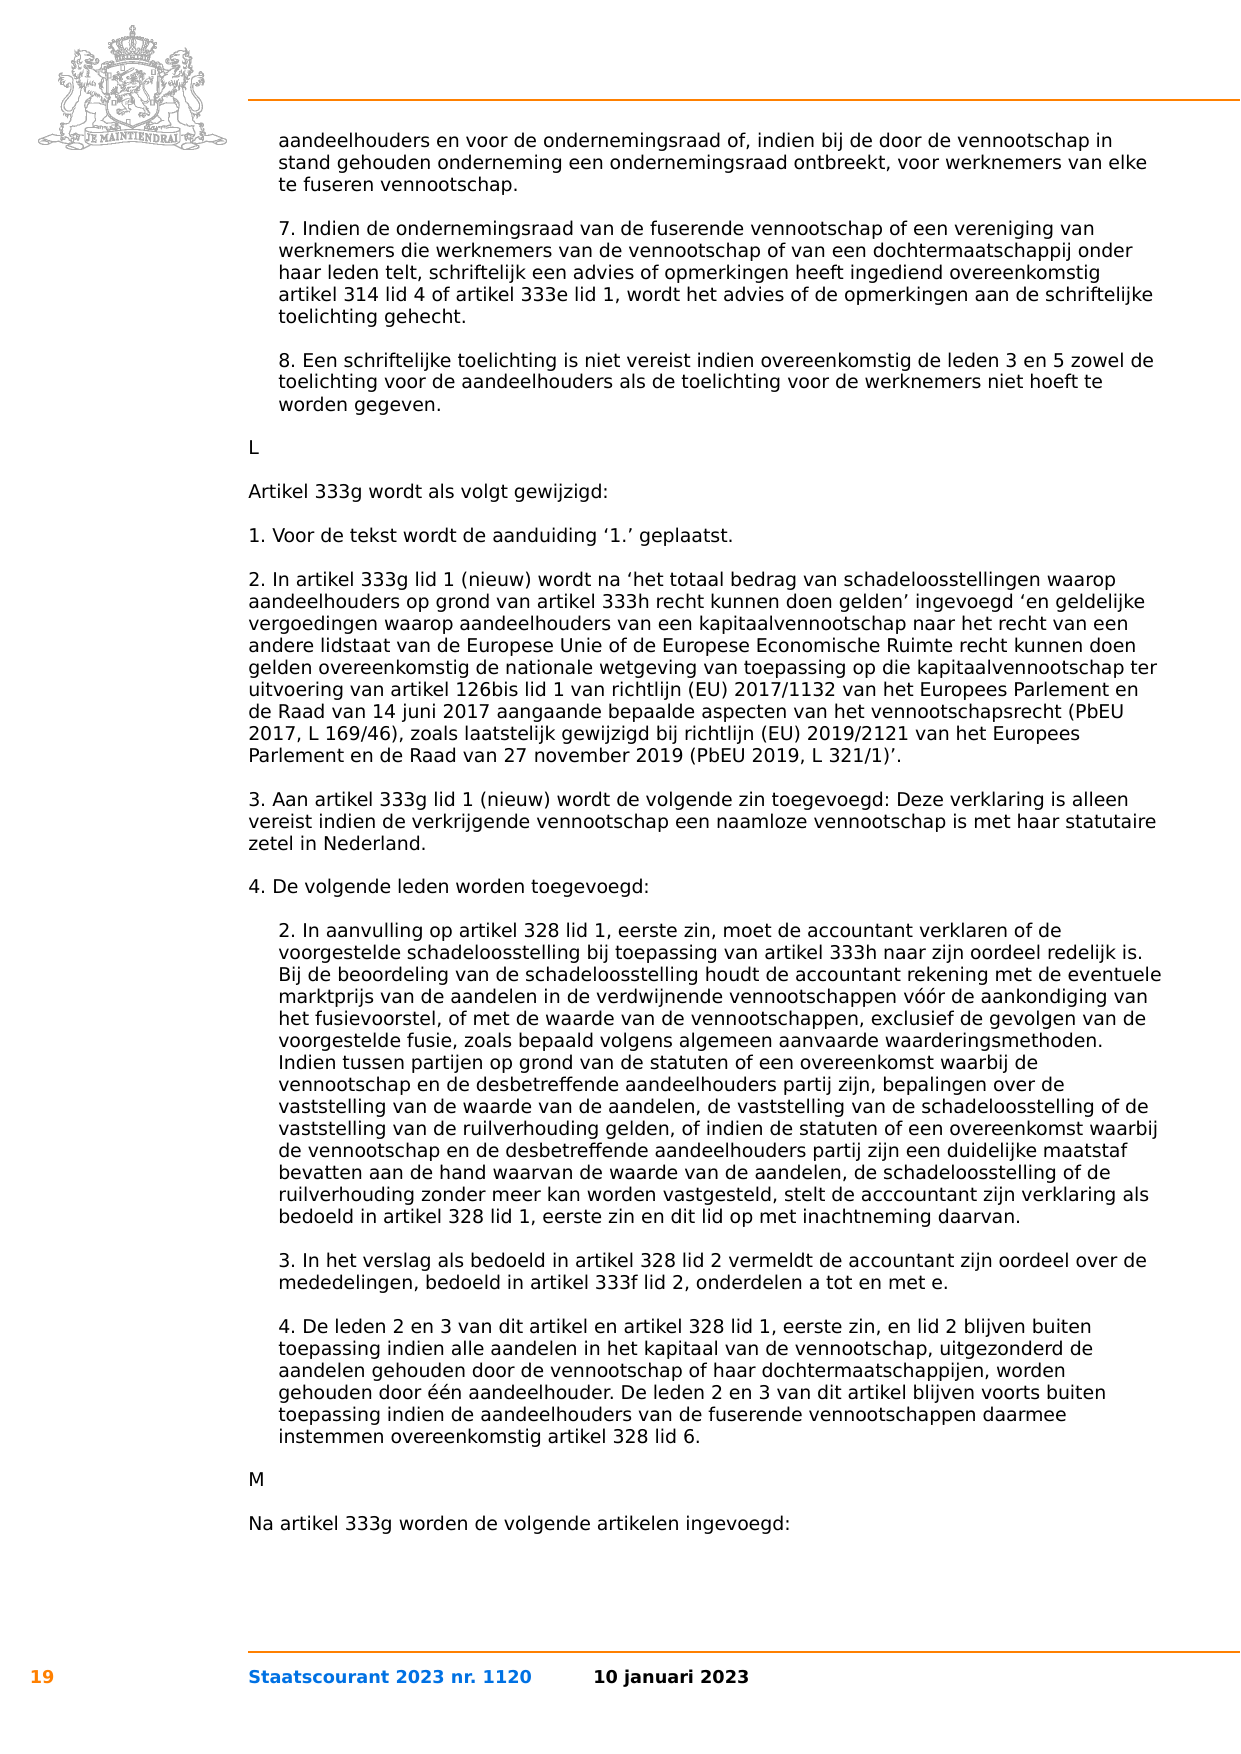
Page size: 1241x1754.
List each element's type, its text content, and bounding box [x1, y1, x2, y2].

text M [248, 1469, 1163, 1491]
text 3. Aan artikel 333g lid 1 (nieuw) wordt de volgende zin toegevoegd: Deze verklaring is alleen vereist indien de verkrijgende vennootschap een naamloze vennootschap is met haar statutaire zetel in Nederland. [248, 788, 1163, 854]
text 4. De leden 2 en 3 van dit artikel en artikel 328 lid 1, eerste zin, en lid 2 blijven buiten toepassing indien alle aandelen in het kapitaal van de vennootschap, uitgezonderd de aandelen gehouden door de vennootschap of haar dochtermaatschappijen, worden gehouden door één aandeelhouder. De leden 2 en 3 van dit artikel blijven voorts buiten toepassing indien de aandeelhouders van de fuserende vennootschappen daarmee instemmen overeenkomstig artikel 328 lid 6. [278, 1316, 1163, 1447]
text 4. De volgende leden worden toegevoegd: [248, 876, 1163, 898]
picture [38, 25, 227, 150]
text 1. Voor de tekst wordt de aanduiding ‘1.’ geplaatst. [248, 525, 1163, 547]
text aandeelhouders en voor de ondernemingsraad of, indien bij de door de vennootschap in stand gehouden onderneming een ondernemingsraad ontbreekt, voor werknemers van elke te fuseren vennootschap. [278, 130, 1163, 196]
text Na artikel 333g worden de volgende artikelen ingevoegd: [248, 1513, 1163, 1535]
text Artikel 333g wordt als volgt gewijzigd: [248, 481, 1163, 503]
text L [248, 437, 1163, 459]
text 7. Indien de ondernemingsraad van de fuserende vennootschap of een vereniging van werknemers die werknemers van de vennootschap of van een dochtermaatschappij onder haar leden telt, schriftelijk een advies of opmerkingen heeft ingediend overeenkomstig artikel 314 lid 4 of artikel 333e lid 1, wordt het advies of de opmerkingen aan de schriftelijke toelichting gehecht. [278, 218, 1163, 328]
text 2. In artikel 333g lid 1 (nieuw) wordt na ‘het totaal bedrag van schadeloosstellingen waarop aandeelhouders op grond van artikel 333h recht kunnen doen gelden’ ingevoegd ‘en geldelijke vergoedingen waarop aandeelhouders van een kapitaalvennootschap naar het recht van een andere lidstaat van de Europese Unie of de Europese Economische Ruimte recht kunnen doen gelden overeenkomstig de nationale wetgeving van toepassing op die kapitaalvennootschap ter uitvoering van artikel 126bis lid 1 van richtlijn (EU) 2017/1132 van het Europees Parlement en de Raad van 14 juni 2017 aangaande bepaalde aspecten van het vennootschapsrecht (PbEU 2017, L 169/46), zoals laatstelijk gewijzigd bij richtlijn (EU) 2019/2121 van het Europees Parlement en de Raad van 27 november 2019 (PbEU 2019, L 321/1)’. [248, 569, 1163, 767]
text 3. In het verslag als bedoeld in artikel 328 lid 2 vermeldt de accountant zijn oordeel over de mededelingen, bedoeld in artikel 333f lid 2, onderdelen a tot en met e. [278, 1250, 1163, 1294]
text 2. In aanvulling op artikel 328 lid 1, eerste zin, moet de accountant verklaren of de voorgestelde schadeloosstelling bij toepassing van artikel 333h naar zijn oordeel redelijk is. Bij de beoordeling van de schadeloosstelling houdt de accountant rekening met de eventuele marktprijs van de aandelen in de verdwijnende vennootschappen vóór de aankondiging van het fusievoorstel, of met de waarde van de vennootschappen, exclusief de gevolgen van de voorgestelde fusie, zoals bepaald volgens algemeen aanvaarde waarderingsmethoden. Indien tussen partijen op grond van de statuten of een overeenkomst waarbij de vennootschap en de desbetreffende aandeelhouders partij zijn, bepalingen over de vaststelling van de waarde van de aandelen, de vaststelling van de schadeloosstelling of de vaststelling van de ruilverhouding gelden, of indien de statuten of een overeenkomst waarbij de vennootschap en de desbetreffende aandeelhouders partij zijn een duidelijke maatstaf bevatten aan de hand waarvan de waarde van de aandelen, de schadeloosstelling of de ruilverhouding zonder meer kan worden vastgesteld, stelt de acccountant zijn verklaring als bedoeld in artikel 328 lid 1, eerste zin en dit lid op met inachtneming daarvan. [278, 920, 1163, 1228]
text 8. Een schriftelijke toelichting is niet vereist indien overeenkomstig de leden 3 en 5 zowel de toelichting voor de aandeelhouders als de toelichting voor de werknemers niet hoeft te worden gegeven. [278, 349, 1163, 415]
